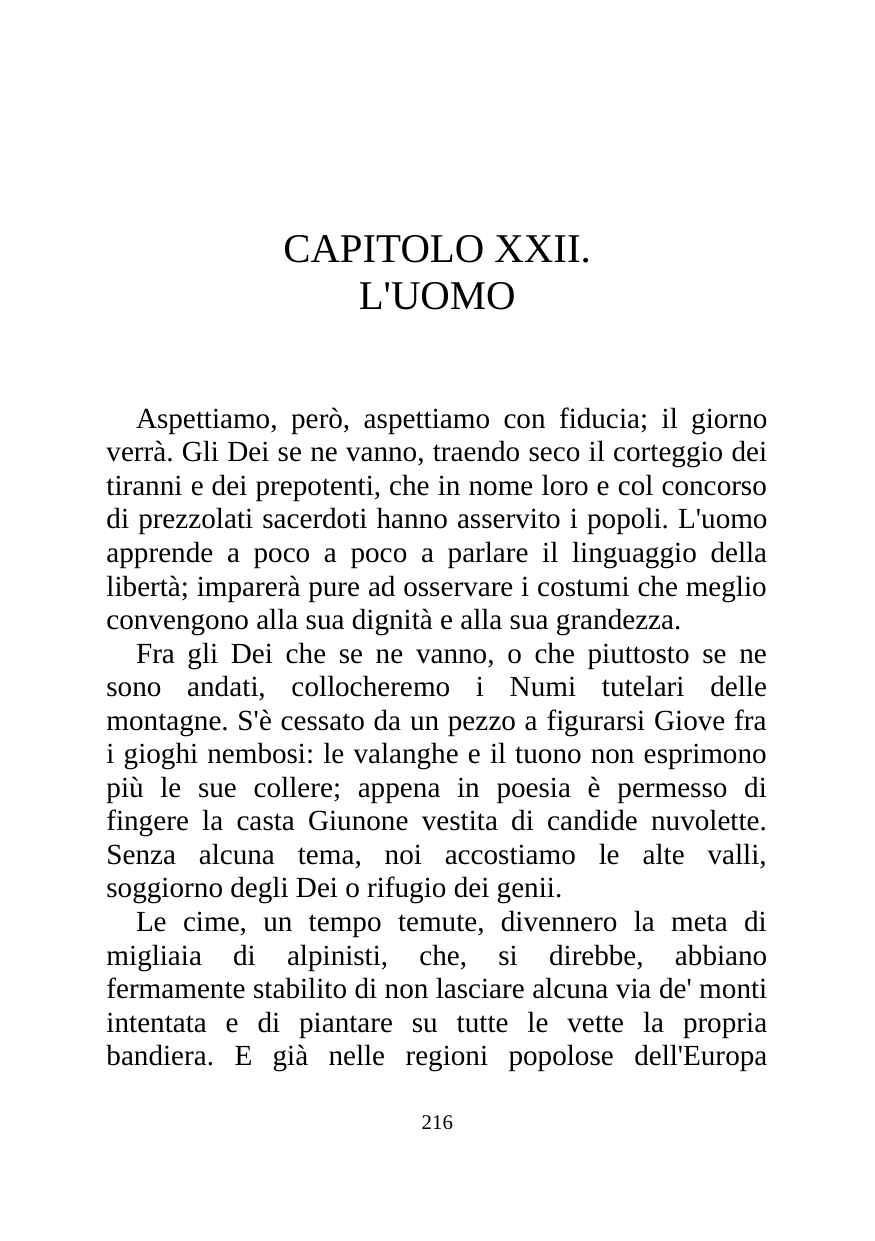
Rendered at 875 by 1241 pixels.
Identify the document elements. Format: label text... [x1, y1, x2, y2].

text Le cime, un tempo temute, divennero la meta di migliaia di alpinisti, che, si direbbe, abbiano fermamente stabilito di non lasciare alcuna via de' monti intentata e di piantare su tutte le vette la propria bandiera. E già nelle regioni popolose dell'Europa [106, 904, 768, 1072]
subtitle CAPITOLO XXII. L'UOMO [106, 224, 768, 318]
text Aspettiamo, però, aspettiamo con fiducia; il giorno verrà. Gli Dei se ne vanno, traendo seco il corteggio dei tiranni e dei prepotenti, che in nome loro e col concorso di prezzolati sacerdoti hanno asservito i popoli. L'uomo apprende a poco a poco a parlare il linguaggio della libertà; imparerà pure ad osservare i costumi che meglio convengono alla sua dignità e alla sua grandezza. [106, 401, 768, 636]
text Fra gli Dei che se ne vanno, o che piuttosto se ne sono andati, collocheremo i Numi tutelari delle montagne. S'è cessato da un pezzo a figurarsi Giove fra i gioghi nembosi: le valanghe e il tuono non esprimono più le sue collere; appena in poesia è permesso di fingere la casta Giunone vestita di candide nuvolette. Senza alcuna tema, noi accostiamo le alte valli, soggiorno degli Dei o rifugio dei genii. [106, 636, 768, 904]
